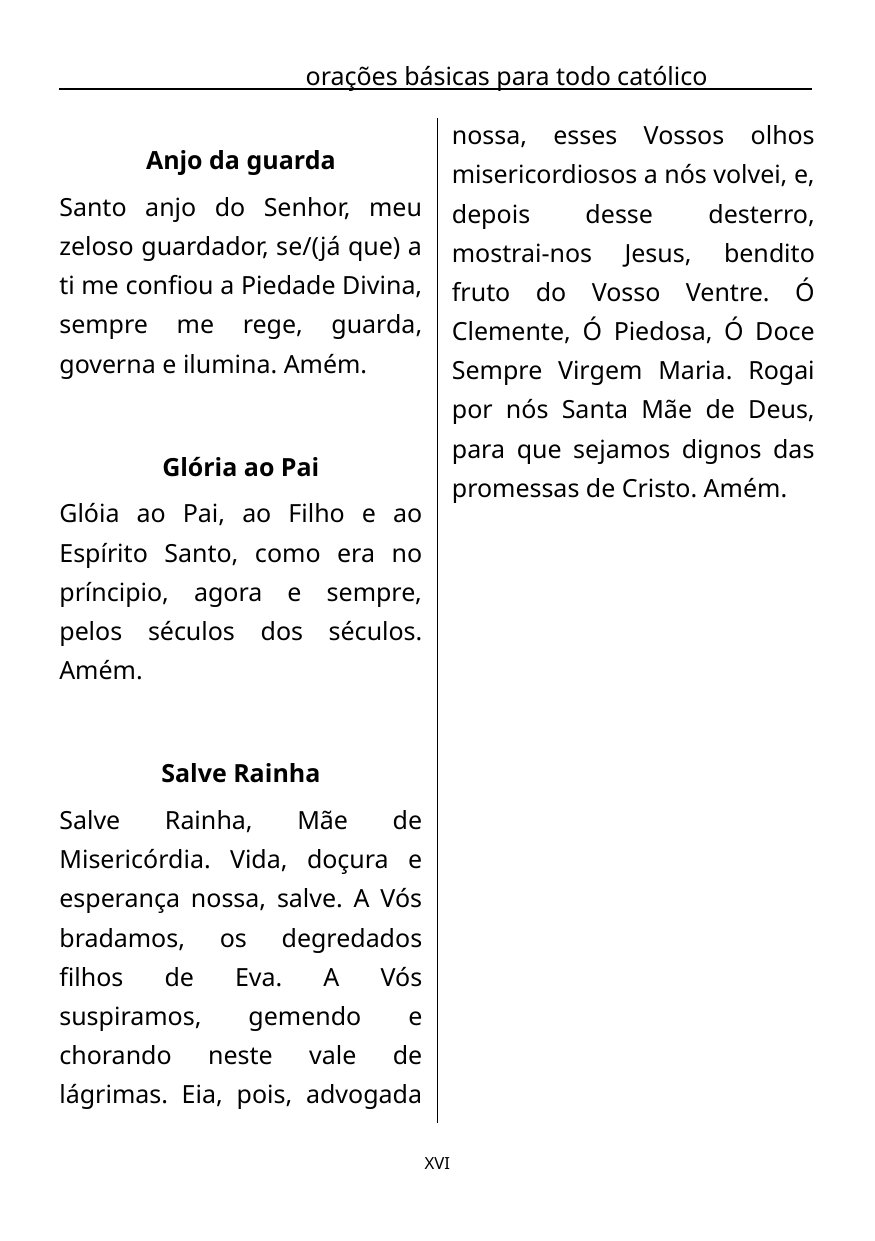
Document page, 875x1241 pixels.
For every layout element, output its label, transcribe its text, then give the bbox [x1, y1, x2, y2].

text Glóia ao Pai, ao Filho e ao Espírito Santo, como era no príncipio, agora e sempre, pelos séculos dos séculos. Amém. [59, 496, 422, 687]
text Santo anjo do Senhor, meu zeloso guardador, se/(já que) a ti me confiou a Piedade Divina, sempre me rege, guarda, governa e ilumina. Amém. [59, 189, 422, 380]
text Salve Rainha [59, 756, 422, 790]
text Salve Rainha, Mãe de Misericórdia. Vida, doçura e esperança nossa, salve. A Vós bradamos, os degredados filhos de Eva. A Vós suspiramos, gemendo e chorando neste vale de lágrimas. Eia, pois, advogada [59, 803, 422, 1111]
text nossa, esses Vossos olhos misericordiosos a nós volvei, e, depois desse desterro, mostrai-nos Jesus, bendito fruto do Vosso Ventre. Ó Clemente, Ó Piedosa, Ó Doce Sempre Virgem Maria. Rogai por nós Santa Mãe de Deus, para que sejamos dignos das promessas de Cristo. Amém. [452, 118, 815, 504]
text Anjo da guarda [59, 143, 422, 177]
text Glória ao Pai [59, 449, 422, 484]
